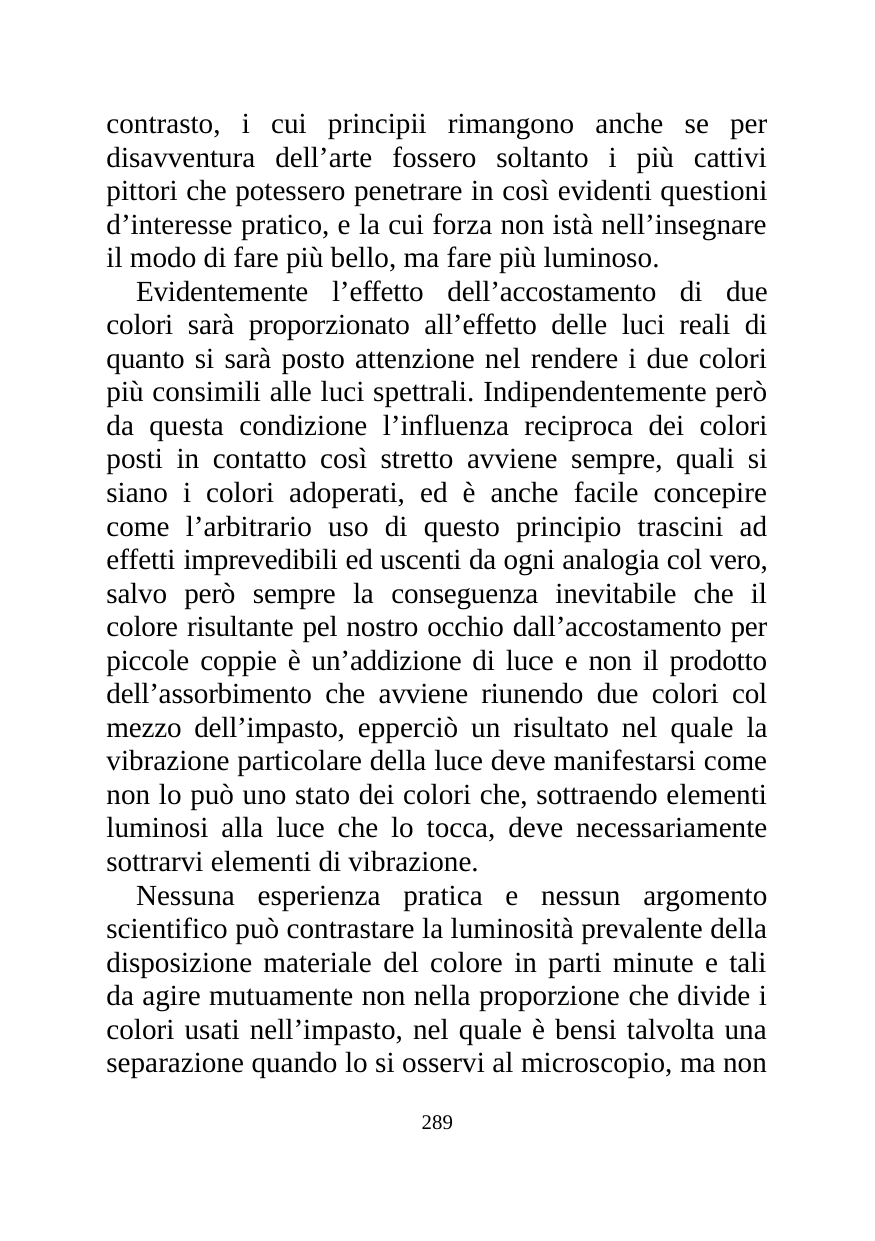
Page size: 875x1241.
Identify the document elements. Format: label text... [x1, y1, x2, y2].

text contrasto, i cui principii rimangono anche se per disavventura dell’arte fossero soltanto i più cattivi pittori che potessero penetrare in così evidenti questioni d’interesse pratico, e la cui forza non istà nell’insegnare il modo di fare più bello, ma fare più luminoso. [106, 106, 768, 274]
text Nessuna esperienza pratica e nessun argomento scientifico può contrastare la luminosità prevalente della disposizione materiale del colore in parti minute e tali da agire mutuamente non nella proporzione che divide i colori usati nell’impasto, nel quale è bensi talvolta una separazione quando lo si osservi al microscopio, ma non [106, 878, 768, 1079]
text Evidentemente l’effetto dell’accostamento di due colori sarà proporzionato all’effetto delle luci reali di quanto si sarà posto attenzione nel rendere i due colori più consimili alle luci spettrali. Indipendentemente però da questa condizione l’influenza reciproca dei colori posti in contatto così stretto avviene sempre, quali si siano i colori adoperati, ed è anche facile concepire come l’arbitrario uso di questo principio trascini ad effetti imprevedibili ed uscenti da ogni analogia col vero, salvo però sempre la conseguenza inevitabile che il colore risultante pel nostro occhio dall’accostamento per piccole coppie è un’addizione di luce e non il prodotto dell’assorbimento che avviene riunendo due colori col mezzo dell’impasto, epperciò un risultato nel quale la vibrazione particolare della luce deve manifestarsi come non lo può uno stato dei colori che, sottraendo elementi luminosi alla luce che lo tocca, deve necessariamente sottrarvi elementi di vibrazione. [106, 274, 768, 878]
